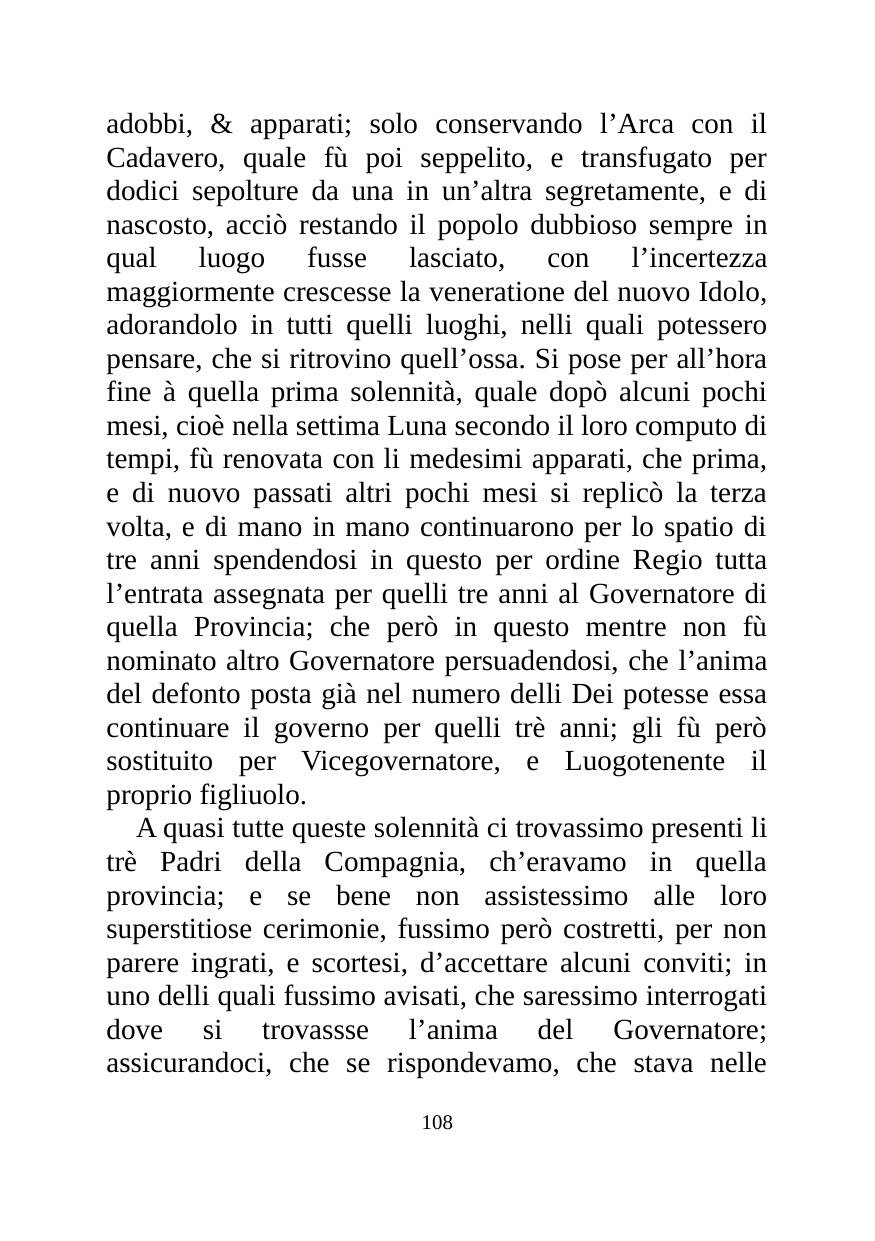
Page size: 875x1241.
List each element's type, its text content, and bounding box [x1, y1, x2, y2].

text A quasi tutte queste solennità ci trovassimo presenti li trè Padri della Compagnia, ch’eravamo in quella provincia; e se bene non assistessimo alle loro superstitiose cerimonie, fussimo però costretti, per non parere ingrati, e scortesi, d’accettare alcuni conviti; in uno delli quali fussimo avisati, che saressimo interrogati dove si trovassse l’anima del Governatore; assicurandoci, che se rispondevamo, che stava nelle [106, 811, 768, 1079]
text adobbi, & apparati; solo conservando l’Arca con il Cadavero, quale fù poi seppelito, e transfugato per dodici sepolture da una in un’altra segretamente, e di nascosto, acciò restando il popolo dubbioso sempre in qual luogo fusse lasciato, con l’incertezza maggiormente crescesse la veneratione del nuovo Idolo, adorandolo in tutti quelli luoghi, nelli quali potessero pensare, che si ritrovino quell’ossa. Si pose per all’hora fine à quella prima solennità, quale dopò alcuni pochi mesi, cioè nella settima Luna secondo il loro computo di tempi, fù renovata con li medesimi apparati, che prima, e di nuovo passati altri pochi mesi si replicò la terza volta, e di mano in mano continuarono per lo spatio di tre anni spendendosi in questo per ordine Regio tutta l’entrata assegnata per quelli tre anni al Governatore di quella Provincia; che però in questo mentre non fù nominato altro Governatore persuadendosi, che l’anima del defonto posta già nel numero delli Dei potesse essa continuare il governo per quelli trè anni; gli fù però sostituito per Vicegovernatore, e Luogotenente il proprio figliuolo. [106, 106, 768, 811]
